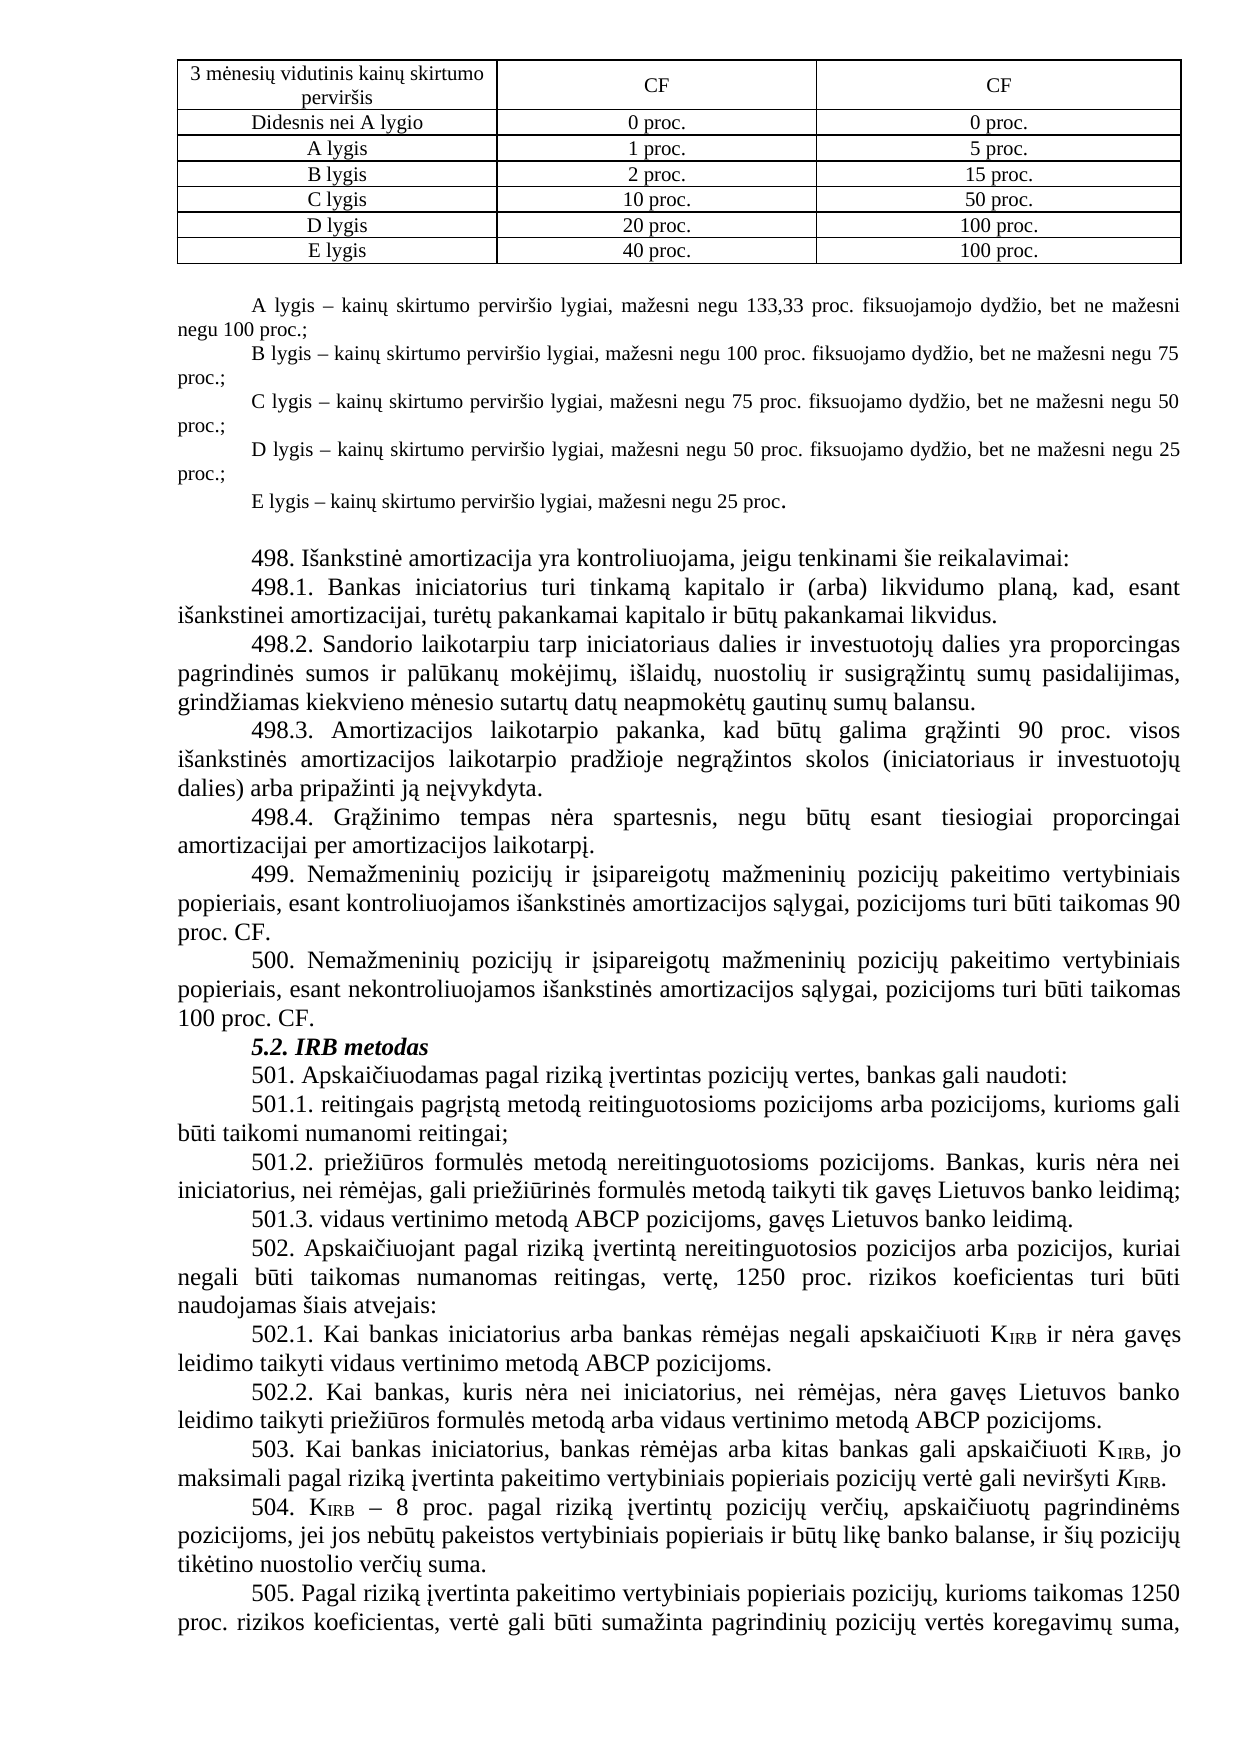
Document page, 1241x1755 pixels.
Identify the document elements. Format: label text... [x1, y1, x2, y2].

text 498.4. Grąžinimo tempas nėra spartesnis, negu būtų esant tiesiogiai proporcingai amortizacijai per amortizacijos laikotarpį. [177, 802, 1181, 859]
text 502.2. Kai bankas, kuris nėra nei iniciatorius, nei rėmėjas, nėra gavęs Lietuvos banko leidimo taikyti priežiūros formulės metodą arba vidaus vertinimo metodą ABCP pozicijoms. [177, 1377, 1181, 1434]
text 500. Nemažmeninių pozicijų ir įsipareigotų mažmeninių pozicijų pakeitimo vertybiniais popieriais, esant nekontroliuojamos išankstinės amortizacijos sąlygai, pozicijoms turi būti taikomas 100 proc. CF. [177, 945, 1181, 1032]
text 505. Pagal riziką įvertinta pakeitimo vertybiniais popieriais pozicijų, kurioms taikomas 1250 proc. rizikos koeficientas, vertė gali būti sumažinta pagrindinių pozicijų vertės koregavimų suma, [177, 1578, 1181, 1635]
text B lygis – kainų skirtumo perviršio lygiai, mažesni negu 100 proc. fiksuojamo dydžio, bet ne mažesni negu 75 proc.; [177, 341, 1181, 389]
text D lygis – kainų skirtumo perviršio lygiai, mažesni negu 50 proc. fiksuojamo dydžio, bet ne mažesni negu 25 proc.; [177, 437, 1181, 485]
text 502.1. Kai bankas iniciatorius arba bankas rėmėjas negali apskaičiuoti KIRB ir nėra gavęs leidimo taikyti vidaus vertinimo metodą ABCP pozicijoms. [177, 1319, 1181, 1377]
table_cell CF [817, 61, 1180, 109]
text 502. Apskaičiuojant pagal riziką įvertintą nereitinguotosios pozicijos arba pozicijos, kuriai negali būti taikomas numanomas reitingas, vertę, 1250 proc. rizikos koeficientas turi būti naudojamas šiais atvejais: [177, 1233, 1181, 1319]
text 5.2. IRB metodas [177, 1032, 1181, 1060]
text 504. KIRB – 8 proc. pagal riziką įvertintų pozicijų verčių, apskaičiuotų pagrindinėms pozicijoms, jei jos nebūtų pakeistos vertybiniais popieriais ir būtų likę banko balanse, ir šių pozicijų tikėtino nuostolio verčių suma. [177, 1492, 1181, 1578]
text 498. Išankstinė amortizacija yra kontroliuojama, jeigu tenkinami šie reikalavimai: [177, 543, 1181, 572]
text 498.2. Sandorio laikotarpiu tarp iniciatoriaus dalies ir investuotojų dalies yra proporcingas pagrindinės sumos ir palūkanų mokėjimų, išlaidų, nuostolių ir susigrąžintų sumų pasidalijimas, grindžiamas kiekvieno mėnesio sutartų datų neapmokėtų gautinų sumų balansu. [177, 629, 1181, 715]
text 498.3. Amortizacijos laikotarpio pakanka, kad būtų galima grąžinti 90 proc. visos išankstinės amortizacijos laikotarpio pradžioje negrąžintos skolos (iniciatoriaus ir investuotojų dalies) arba pripažinti ją neįvykdyta. [177, 715, 1181, 802]
text 498.1. Bankas iniciatorius turi tinkamą kapitalo ir (arba) likvidumo planą, kad, esant išankstinei amortizacijai, turėtų pakankamai kapitalo ir būtų pakankamai likvidus. [177, 572, 1181, 629]
text C lygis – kainų skirtumo perviršio lygiai, mažesni negu 75 proc. fiksuojamo dydžio, bet ne mažesni negu 50 proc.; [177, 389, 1181, 437]
text 503. Kai bankas iniciatorius, bankas rėmėjas arba kitas bankas gali apskaičiuoti KIRB, jo maksimali pagal riziką įvertinta pakeitimo vertybiniais popieriais pozicijų vertė gali neviršyti KIRB. [177, 1434, 1181, 1492]
text 501.2. priežiūros formulės metodą nereitinguotosioms pozicijoms. Bankas, kuris nėra nei iniciatorius, nei rėmėjas, gali priežiūrinės formulės metodą taikyti tik gavęs Lietuvos banko leidimą; [177, 1147, 1181, 1204]
text A lygis – kainų skirtumo perviršio lygiai, mažesni negu 133,33 proc. fiksuojamojo dydžio, bet ne mažesni negu 100 proc.; [177, 293, 1181, 341]
text 501.3. vidaus vertinimo metodą ABCP pozicijoms, gavęs Lietuvos banko leidimą. [177, 1204, 1181, 1233]
text E lygis – kainų skirtumo perviršio lygiai, mažesni negu 25 proc. [177, 485, 1181, 514]
text 501.1. reitingais pagrįstą metodą reitinguotosioms pozicijoms arba pozicijoms, kurioms gali būti taikomi numanomi reitingai; [177, 1089, 1181, 1147]
text 499. Nemažmeninių pozicijų ir įsipareigotų mažmeninių pozicijų pakeitimo vertybiniais popieriais, esant kontroliuojamos išankstinės amortizacijos sąlygai, pozicijoms turi būti taikomas 90 proc. CF. [177, 859, 1181, 945]
text 501. Apskaičiuodamas pagal riziką įvertintas pozicijų vertes, bankas gali naudoti: [177, 1060, 1181, 1089]
table_cell CF [498, 61, 816, 109]
